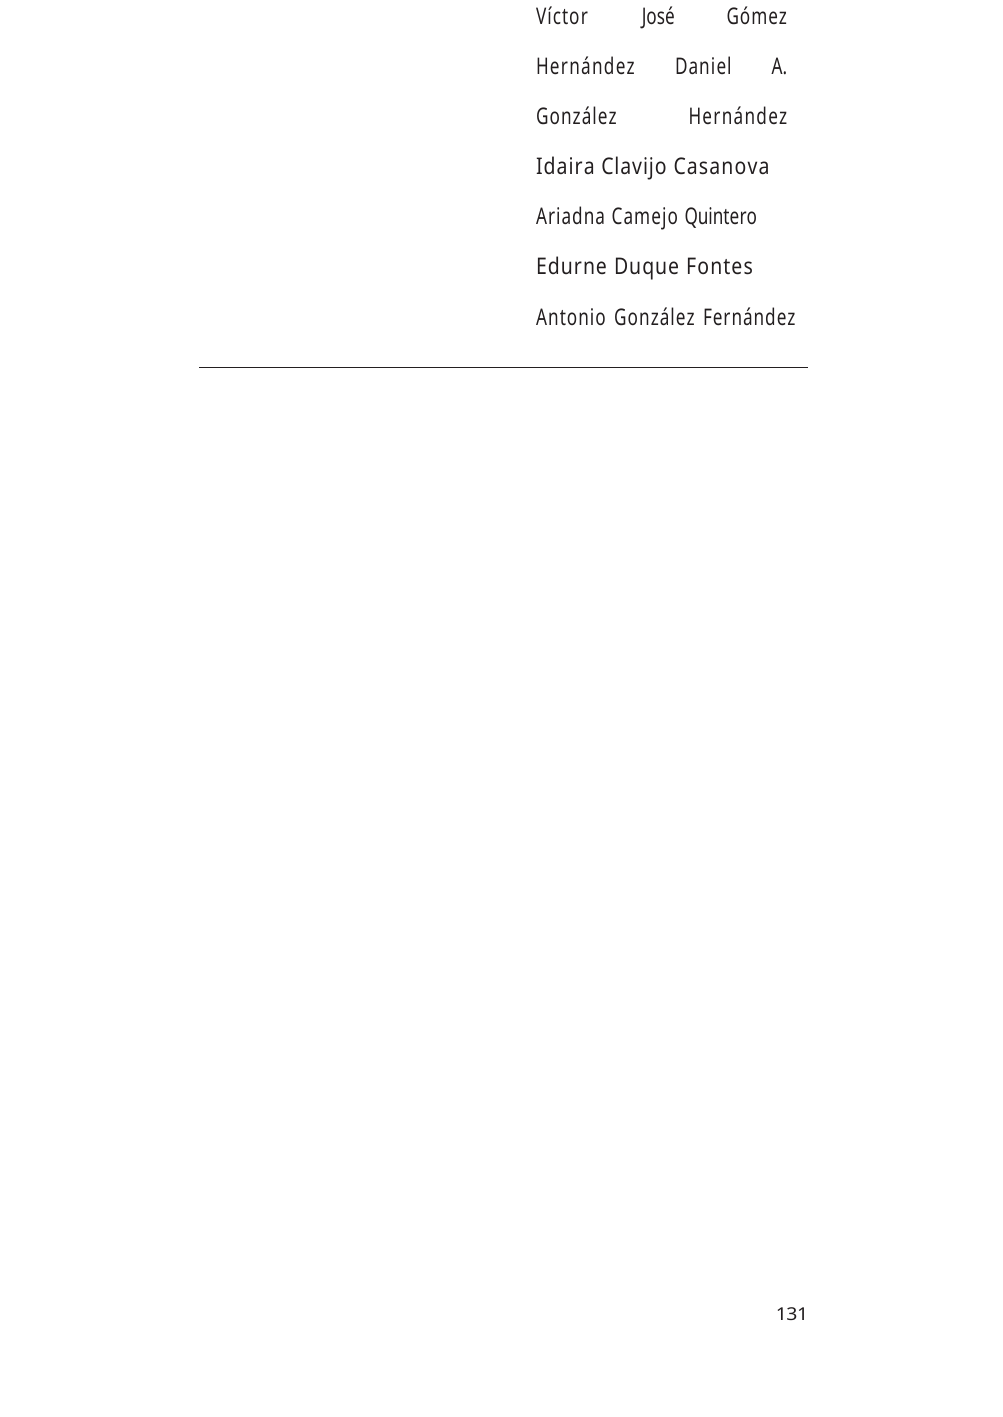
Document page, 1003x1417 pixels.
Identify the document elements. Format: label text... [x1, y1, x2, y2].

text Antonio González Fernández [536, 301, 973, 332]
text Ariadna Camejo Quintero Edurne Duque Fontes [536, 200, 791, 282]
text Víctor José Gómez Hernández Daniel A. González Hernández Idaira Clavijo Casanova [536, 0, 787, 181]
